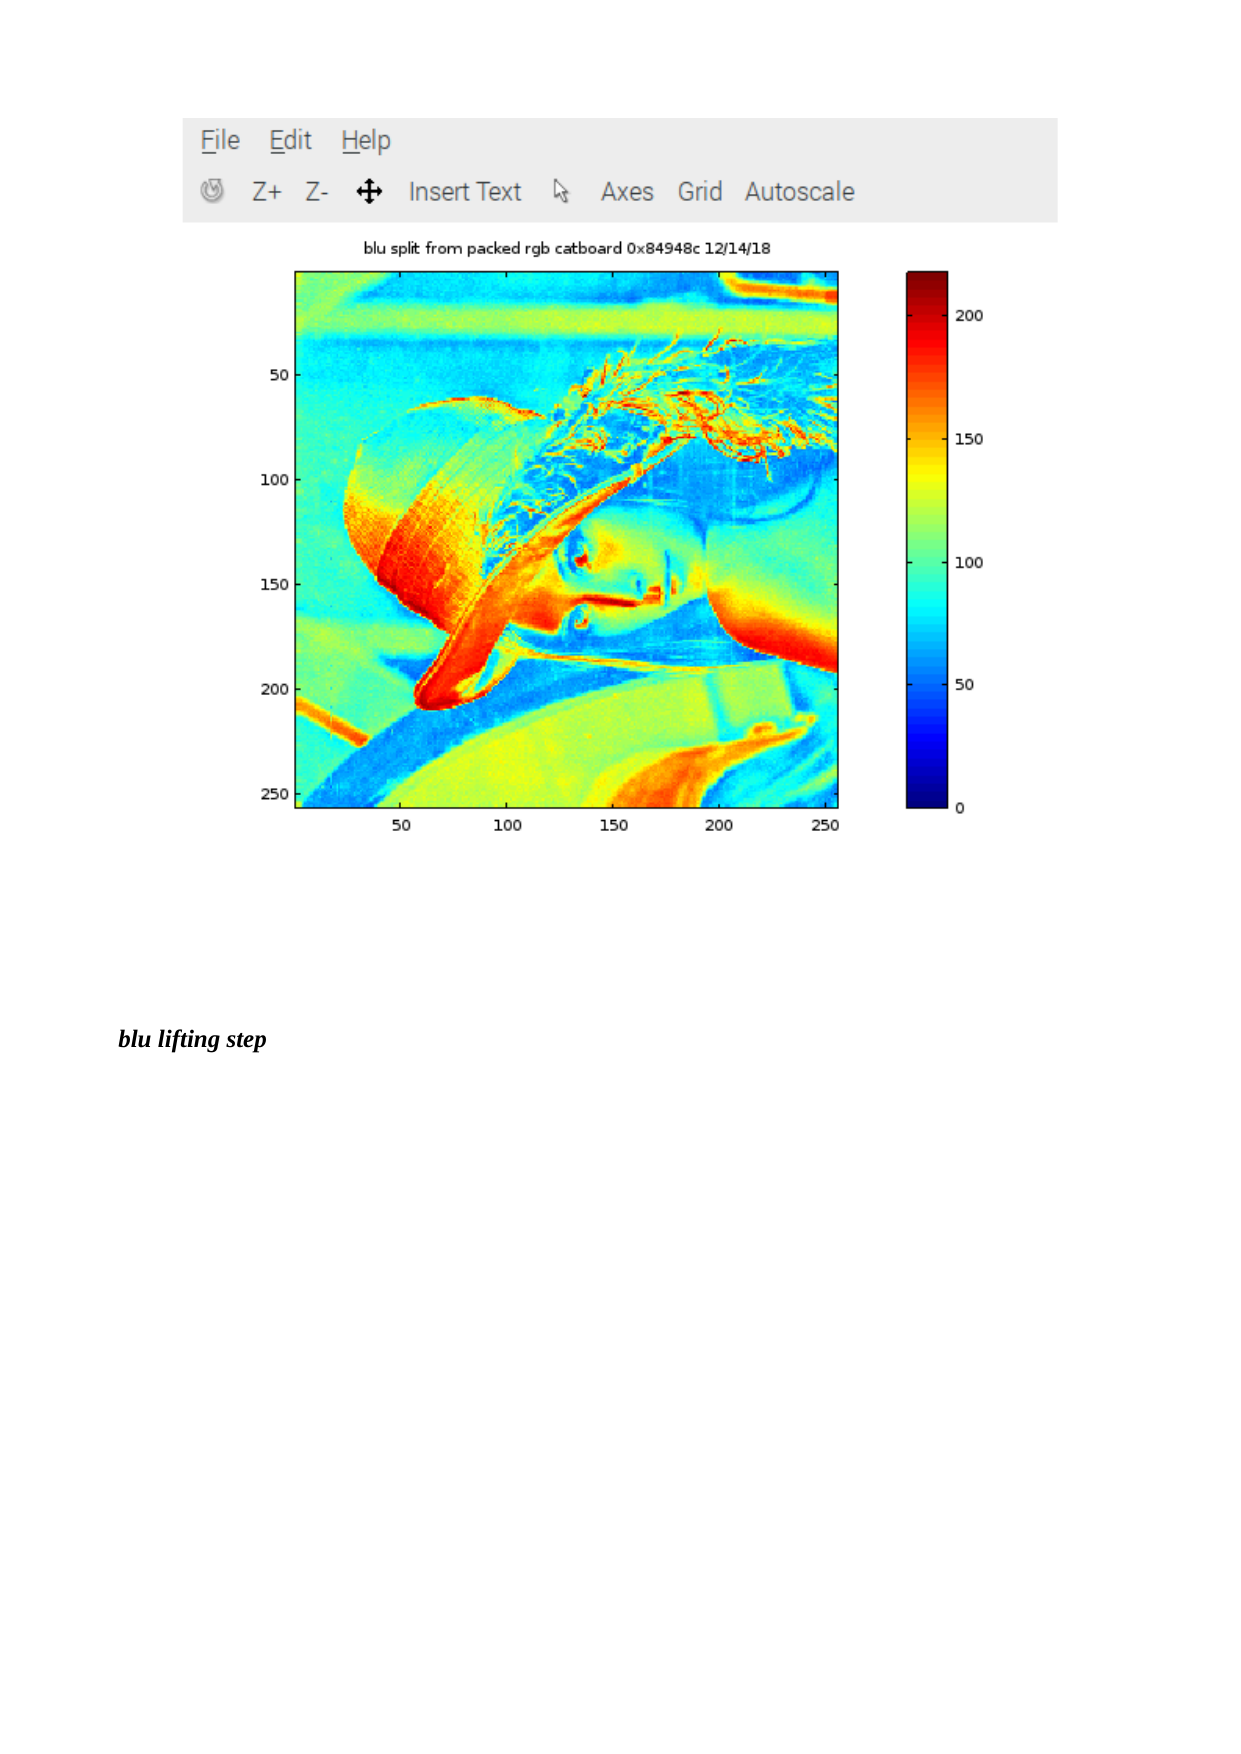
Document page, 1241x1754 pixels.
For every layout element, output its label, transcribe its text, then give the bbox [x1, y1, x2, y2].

text blu lifting step [118, 1024, 1122, 1053]
picture [182, 118, 1058, 881]
